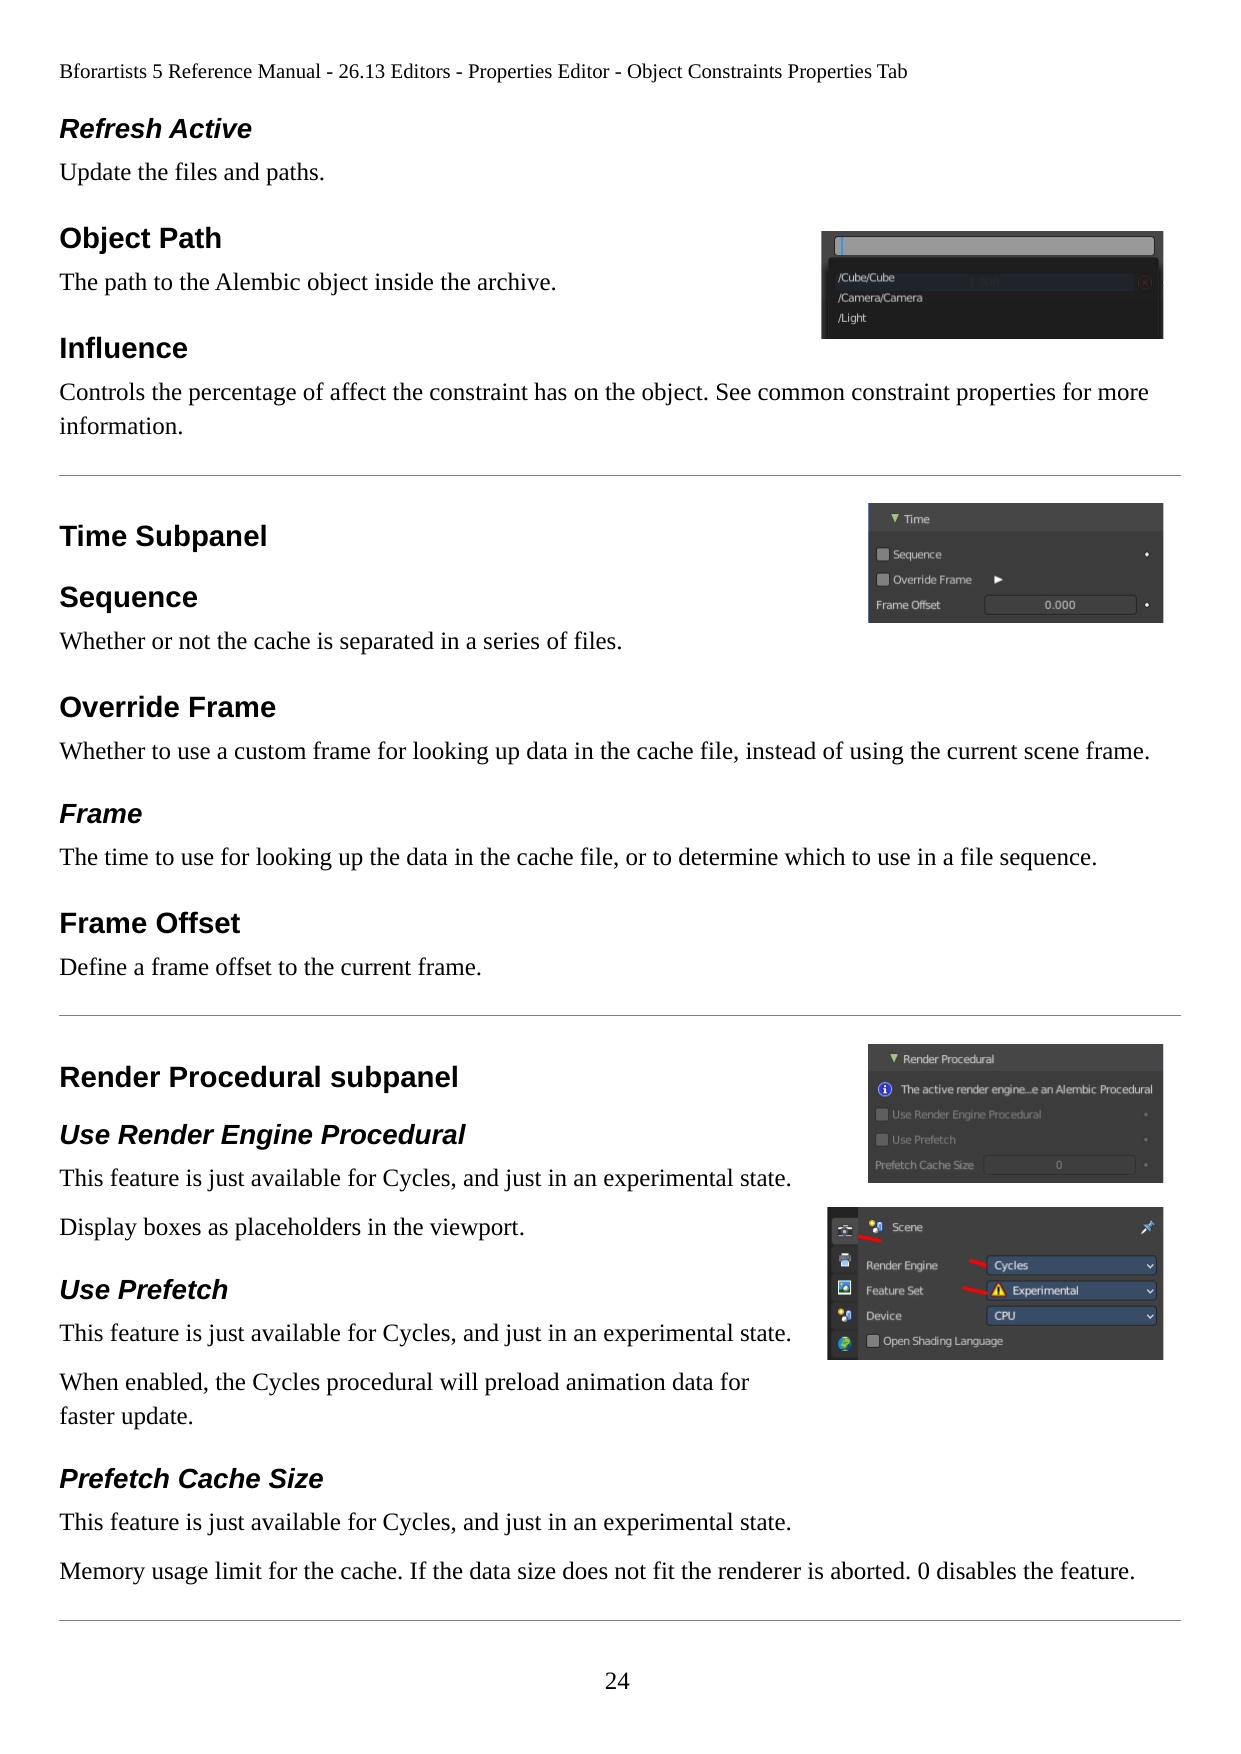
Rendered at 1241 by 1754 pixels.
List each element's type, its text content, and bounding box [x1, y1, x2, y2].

text When enabled, the Cycles procedural will preload animation data for faster update. [59, 1367, 1181, 1430]
text This feature is just available for Cycles, and just in an experimental state. [59, 1163, 1181, 1192]
picture [827, 1207, 1164, 1360]
subtitle Use Prefetch [59, 1273, 827, 1305]
subtitle Refresh Active [59, 113, 1181, 144]
text Controls the percentage of affect the constraint has on the object. See common constraint properties for more information. [59, 377, 1181, 440]
subtitle Sequence [59, 580, 868, 614]
subtitle Render Procedural subpanel [59, 1060, 868, 1093]
text Define a frame offset to the current frame. [59, 952, 1181, 981]
subtitle [1164, 1060, 1181, 1093]
text Update the files and paths. [59, 157, 1181, 186]
text This feature is just available for Cycles, and just in an experimental state. [59, 1318, 827, 1347]
subtitle Use Render Engine Procedural [59, 1118, 868, 1150]
text This feature is just available for Cycles, and just in an experimental state. [59, 1507, 1181, 1536]
subtitle Prefetch Cache Size [59, 1463, 1181, 1495]
subtitle Frame [59, 798, 1181, 829]
subtitle [1164, 1273, 1181, 1305]
text The time to use for looking up the data in the cache file, or to determine which to use in a file sequence. [59, 842, 1181, 871]
subtitle Override Frame [59, 690, 1181, 723]
text Display boxes as placeholders in the viewport. [59, 1212, 827, 1241]
picture [821, 231, 1164, 339]
subtitle Object Path [59, 221, 1181, 254]
subtitle Time Subpanel [59, 519, 868, 553]
subtitle Influence [59, 331, 1181, 364]
picture [868, 503, 1164, 623]
text Whether to use a custom frame for looking up data in the cache file, instead of using the current scene frame. [59, 736, 1181, 765]
subtitle Frame Offset [59, 906, 1181, 939]
picture [868, 1044, 1164, 1183]
text The path to the Alembic object inside the archive. [59, 267, 821, 296]
subtitle [1164, 519, 1181, 553]
subtitle [1164, 580, 1181, 614]
text Whether or not the cache is separated in a series of files. [59, 626, 1181, 655]
text Memory usage limit for the cache. If the data size does not fit the renderer is aborted. 0 disables the feature. [59, 1556, 1181, 1585]
